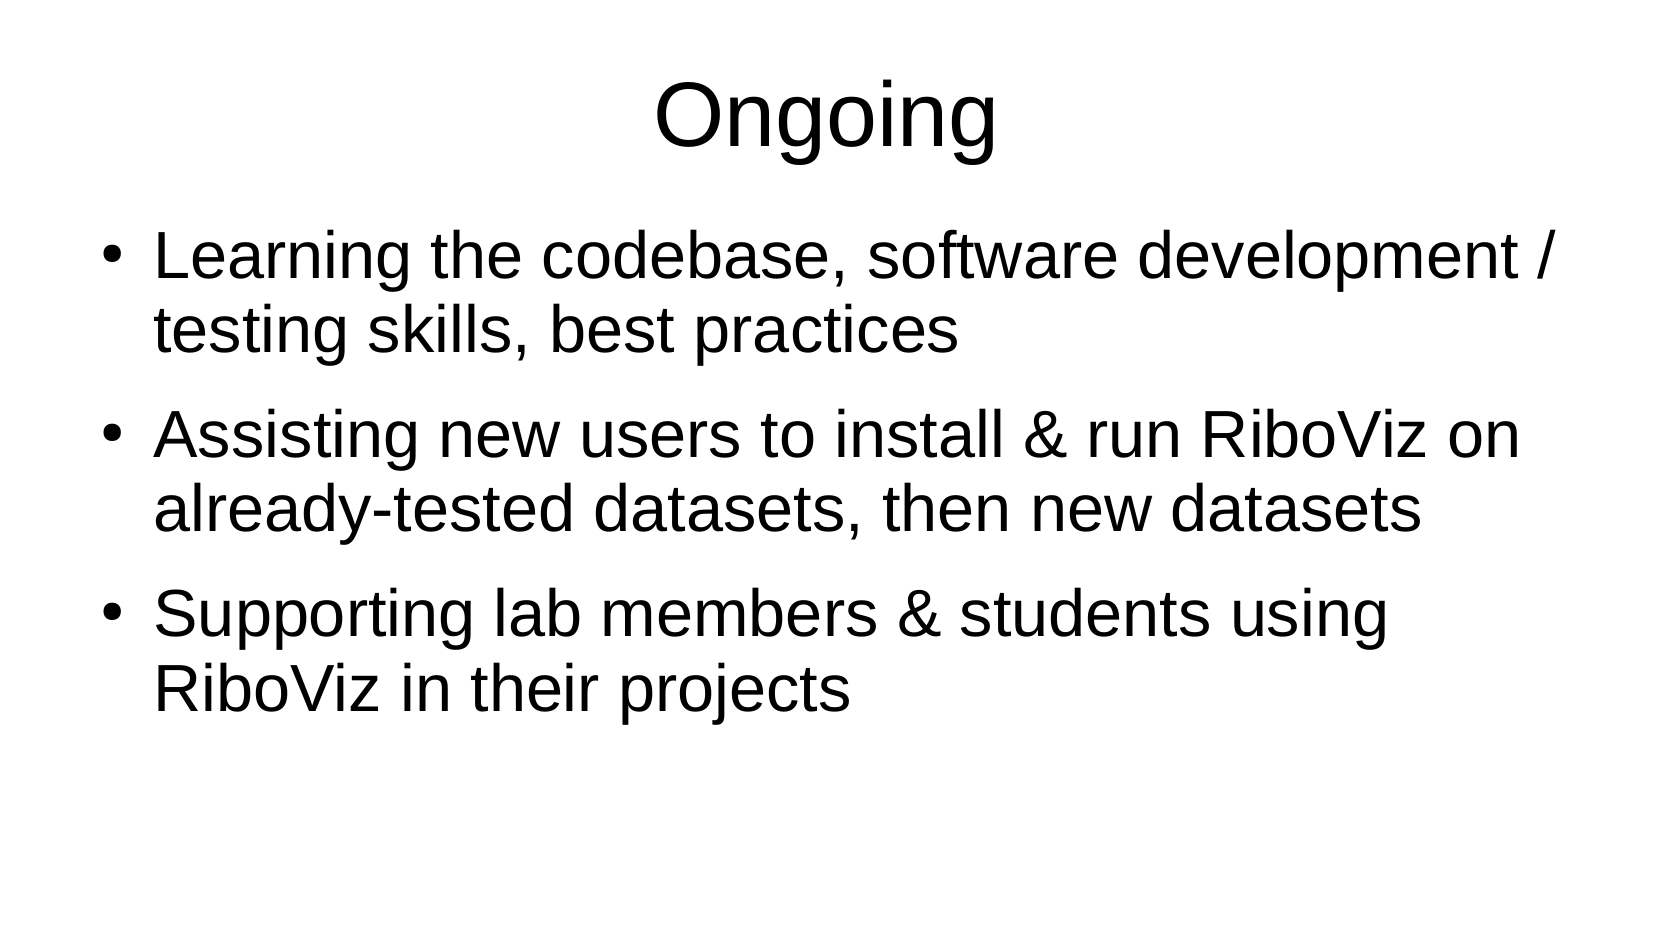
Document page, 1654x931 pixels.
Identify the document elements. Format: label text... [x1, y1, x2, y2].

title Ongoing [82, 37, 1571, 193]
list Learning the codebase, software development / testing skills, best practices Assisting new users to install & run RiboViz on already-tested datasets, then new datasets Supporting lab members & students using RiboViz in their projects [82, 217, 1571, 758]
